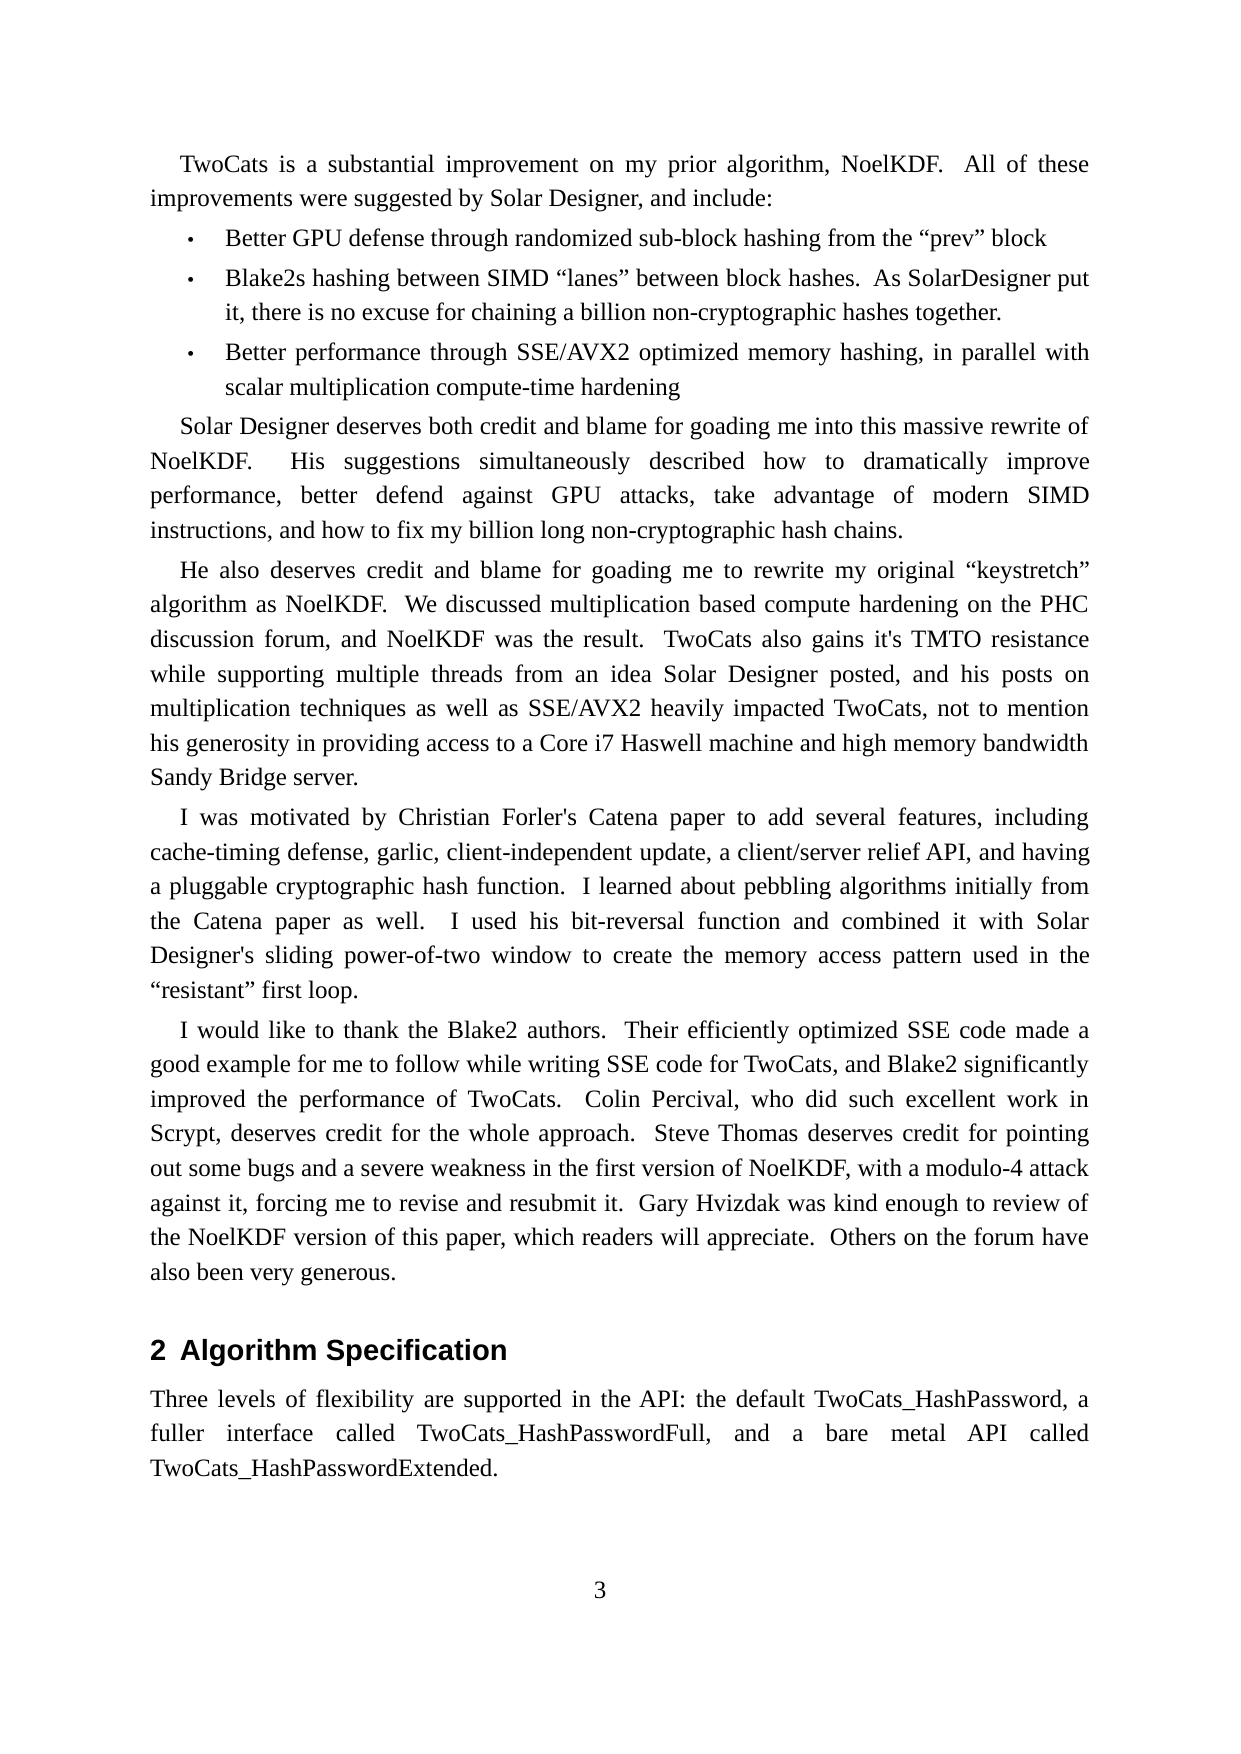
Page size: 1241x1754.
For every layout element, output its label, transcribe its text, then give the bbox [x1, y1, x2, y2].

list Blake2s hashing between SIMD “lanes” between block hashes. As SolarDesigner put it, there is no excuse for chaining a billion non-cryptographic hashes together. [187, 264, 1091, 326]
text Three levels of flexibility are supported in the API: the default TwoCats_HashPassword, a fuller interface called TwoCats_HashPasswordFull, and a bare metal API called TwoCats_HashPasswordExtended. [150, 1385, 1091, 1482]
text Solar Designer deserves both credit and blame for goading me into this massive rewrite of NoelKDF. His suggestions simultaneously described how to dramatically improve performance, better defend against GPU attacks, take advantage of modern SIMD instructions, and how to fix my billion long non-cryptographic hash chains. [150, 412, 1091, 544]
subtitle Algorithm Specification [150, 1334, 1091, 1367]
list Better performance through SSE/AVX2 optimized memory hashing, in parallel with scalar multiplication compute-time hardening [187, 338, 1091, 401]
text He also deserves credit and blame for goading me to rewrite my original “keystretch” algorithm as NoelKDF. We discussed multiplication based compute hardening on the PHC discussion forum, and NoelKDF was the result. TwoCats also gains it's TMTO resistance while supporting multiple threads from an idea Solar Designer posted, and his posts on multiplication techniques as well as SSE/AVX2 heavily impacted TwoCats, not to mention his generosity in providing access to a Core i7 Haswell machine and high memory bandwidth Sandy Bridge server. [150, 556, 1091, 791]
list Better GPU defense through randomized sub-block hashing from the “prev” block [187, 224, 1091, 252]
text TwoCats is a substantial improvement on my prior algorithm, NoelKDF. All of these improvements were suggested by Solar Designer, and include: [150, 150, 1091, 212]
text I would like to thank the Blake2 authors. Their efficiently optimized SSE code made a good example for me to follow while writing SSE code for TwoCats, and Blake2 significantly improved the performance of TwoCats. Colin Percival, who did such excellent work in Scrypt, deserves credit for the whole approach. Steve Thomas deserves credit for pointing out some bugs and a severe weakness in the first version of NoelKDF, with a modulo-4 attack against it, forcing me to revise and resubmit it. Gary Hvizdak was kind enough to review of the NoelKDF version of this paper, which readers will appreciate. Others on the forum have also been very generous. [150, 1016, 1091, 1286]
text I was motivated by Christian Forler's Catena paper to add several features, including cache-timing defense, garlic, client-independent update, a client/server relief API, and having a pluggable cryptographic hash function. I learned about pebbling algorithms initially from the Catena paper as well. I used his bit-reversal function and combined it with Solar Designer's sliding power-of-two window to create the memory access pattern used in the “resistant” first loop. [150, 803, 1091, 1004]
